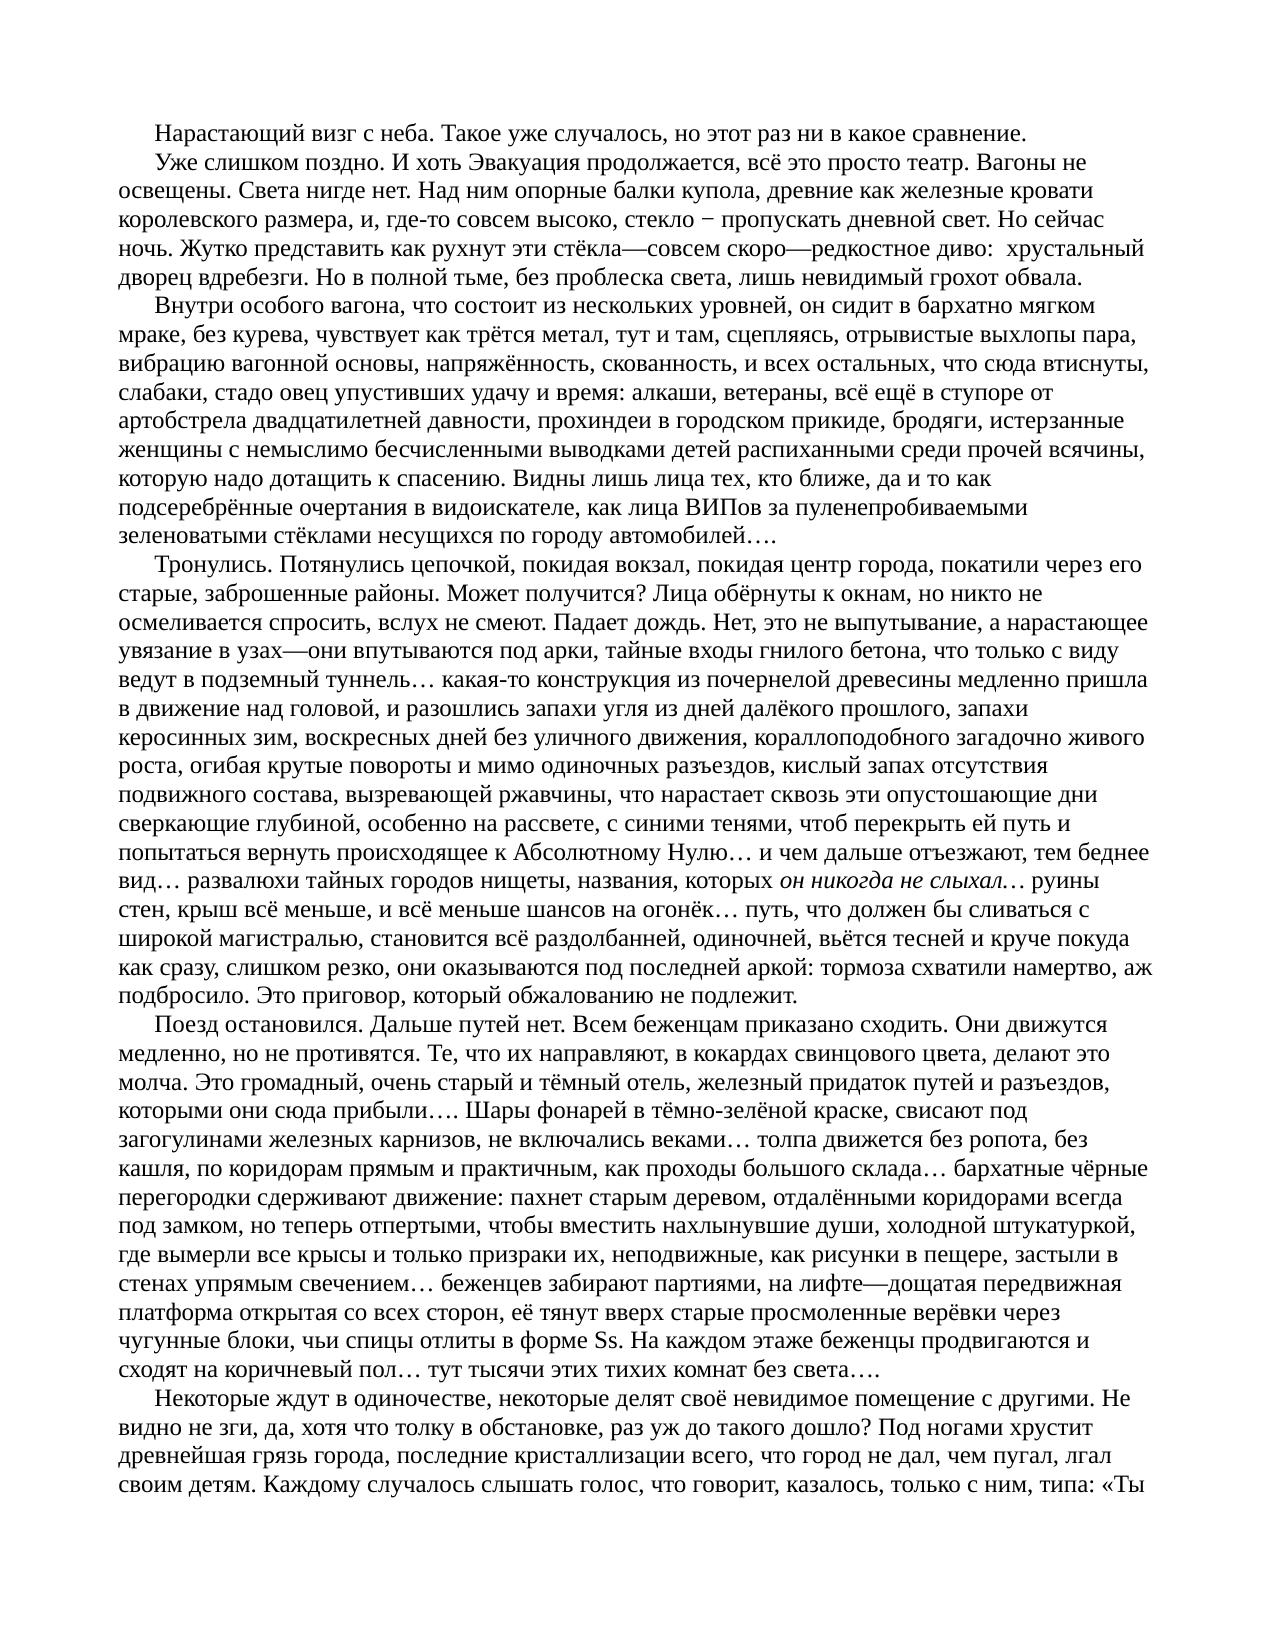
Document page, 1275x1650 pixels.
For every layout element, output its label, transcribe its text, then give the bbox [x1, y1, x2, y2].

text Некоторые ждут в одиночестве, некоторые делят своё невидимое помещение с другими. Не видно не зги, да, хотя что толку в обстановке, раз уж до такого дошло? Под ногами хрустит древнейшая грязь города, последние кристаллизации всего, что город не дал, чем пугал, лгал своим детям. Каждому случалось слышать голос, что говорит, казалось, только с ним, типа: «Ты [118, 1383, 1157, 1498]
text Поезд остановился. Дальше путей нет. Всем беженцам приказано сходить. Они движутся медленно, но не противятся. Те, что их направляют, в кокардах свинцового цвета, делают это молча. Это громадный, очень старый и тёмный отель, железный придаток путей и разъездов, которыми они сюда прибыли…. Шары фонарей в тёмно-зелёной краске, свисают под загогулинами железных карнизов, не включались веками… толпа движется без ропота, без кашля, по коридорам прямым и практичным, как проходы большого склада… бархатные чёрные перегородки сдерживают движение: пахнет старым деревом, отдалёнными коридорами всегда под замком, но теперь отпертыми, чтобы вместить нахлынувшие души, холодной штукатуркой, где вымерли все крысы и только призраки их, неподвижные, как рисунки в пещере, застыли в стенах упрямым свечением… беженцев забирают партиями, на лифте—дощатая передвижная платформа открытая со всех сторон, её тянут вверх старые просмоленные верёвки через чугунные блоки, чьи спицы отлиты в форме Ss. На каждом этаже беженцы продвигаются и сходят на коричневый пол… тут тысячи этих тихих комнат без света…. [118, 1009, 1157, 1383]
text Внутри особого вагона, что состоит из нескольких уровней, он сидит в бархатно мягком мраке, без курева, чувствует как трётся метал, тут и там, сцепляясь, отрывистые выхлопы пара, вибрацию вагонной основы, напряжённость, скованность, и всех остальных, что сюда втиснуты, слабаки, стадо овец упустивших удачу и время: алкаши, ветераны, всё ещё в ступоре от артобстрела двадцатилетней давности, прохиндеи в городском прикиде, бродяги, истерзанные женщины с немыслимо бесчисленными выводками детей распиханными среди прочей всячины, которую надо дотащить к спасению. Видны лишь лица тех, кто ближе, да и то как подсеребрённые очертания в видоискателе, как лица ВИПов за пуленепробиваемыми зеленоватыми стёклами несущихся по городу автомобилей…. [118, 291, 1157, 549]
text Нарастающий визг с неба. Такое уже случалось, но этот раз ни в какое сравнение. [118, 118, 1157, 147]
text Уже слишком поздно. И хоть Эвакуация продолжается, всё это просто театр. Вагоны не освещены. Света нигде нет. Над ним опорные балки купола, древние как железные кровати королевского размера, и, где-то совсем высоко, стекло − пропускать дневной свет. Но сейчас ночь. Жутко представить как рухнут эти стёкла—совсем скоро—редкостное диво: хрустальный дворец вдребезги. Но в полной тьме, без проблеска света, лишь невидимый грохот обвала. [118, 147, 1157, 291]
text Тронулись. Потянулись цепочкой, покидая вокзал, покидая центр города, покатили через его старые, заброшенные районы. Может получится? Лица обёрнуты к окнам, но никто не осмеливается спросить, вслух не смеют. Падает дождь. Нет, это не выпутывание, а нарастающее увязание в узах—они впутываются под арки, тайные входы гнилого бетона, что только с виду ведут в подземный туннель… какая-то конструкция из почернелой древесины медленно пришла в движение над головой, и разошлись запахи угля из дней далёкого прошлого, запахи керосинных зим, воскресных дней без уличного движения, кораллоподобного загадочно живого роста, огибая крутые повороты и мимо одиночных разъездов, кислый запах отсутствия подвижного состава, вызревающей ржавчины, что нарастает сквозь эти опустошающие дни сверкающие глубиной, особенно на рассвете, с синими тенями, чтоб перекрыть ей путь и попытаться вернуть происходящее к Абсолютному Нулю… и чем дальше отъезжают, тем беднее вид… развалюхи тайных городов нищеты, названия, которых он никогда не слыхал… руины стен, крыш всё меньше, и всё меньше шансов на огонёк… путь, что должен бы сливаться с широкой магистралью, становится всё раздолбанней, одиночней, вьётся тесней и круче покуда как сразу, слишком резко, они оказываются под последней аркой: тормоза схватили намертво, аж подбросило. Это приговор, который обжалованию не подлежит. [118, 549, 1157, 1009]
